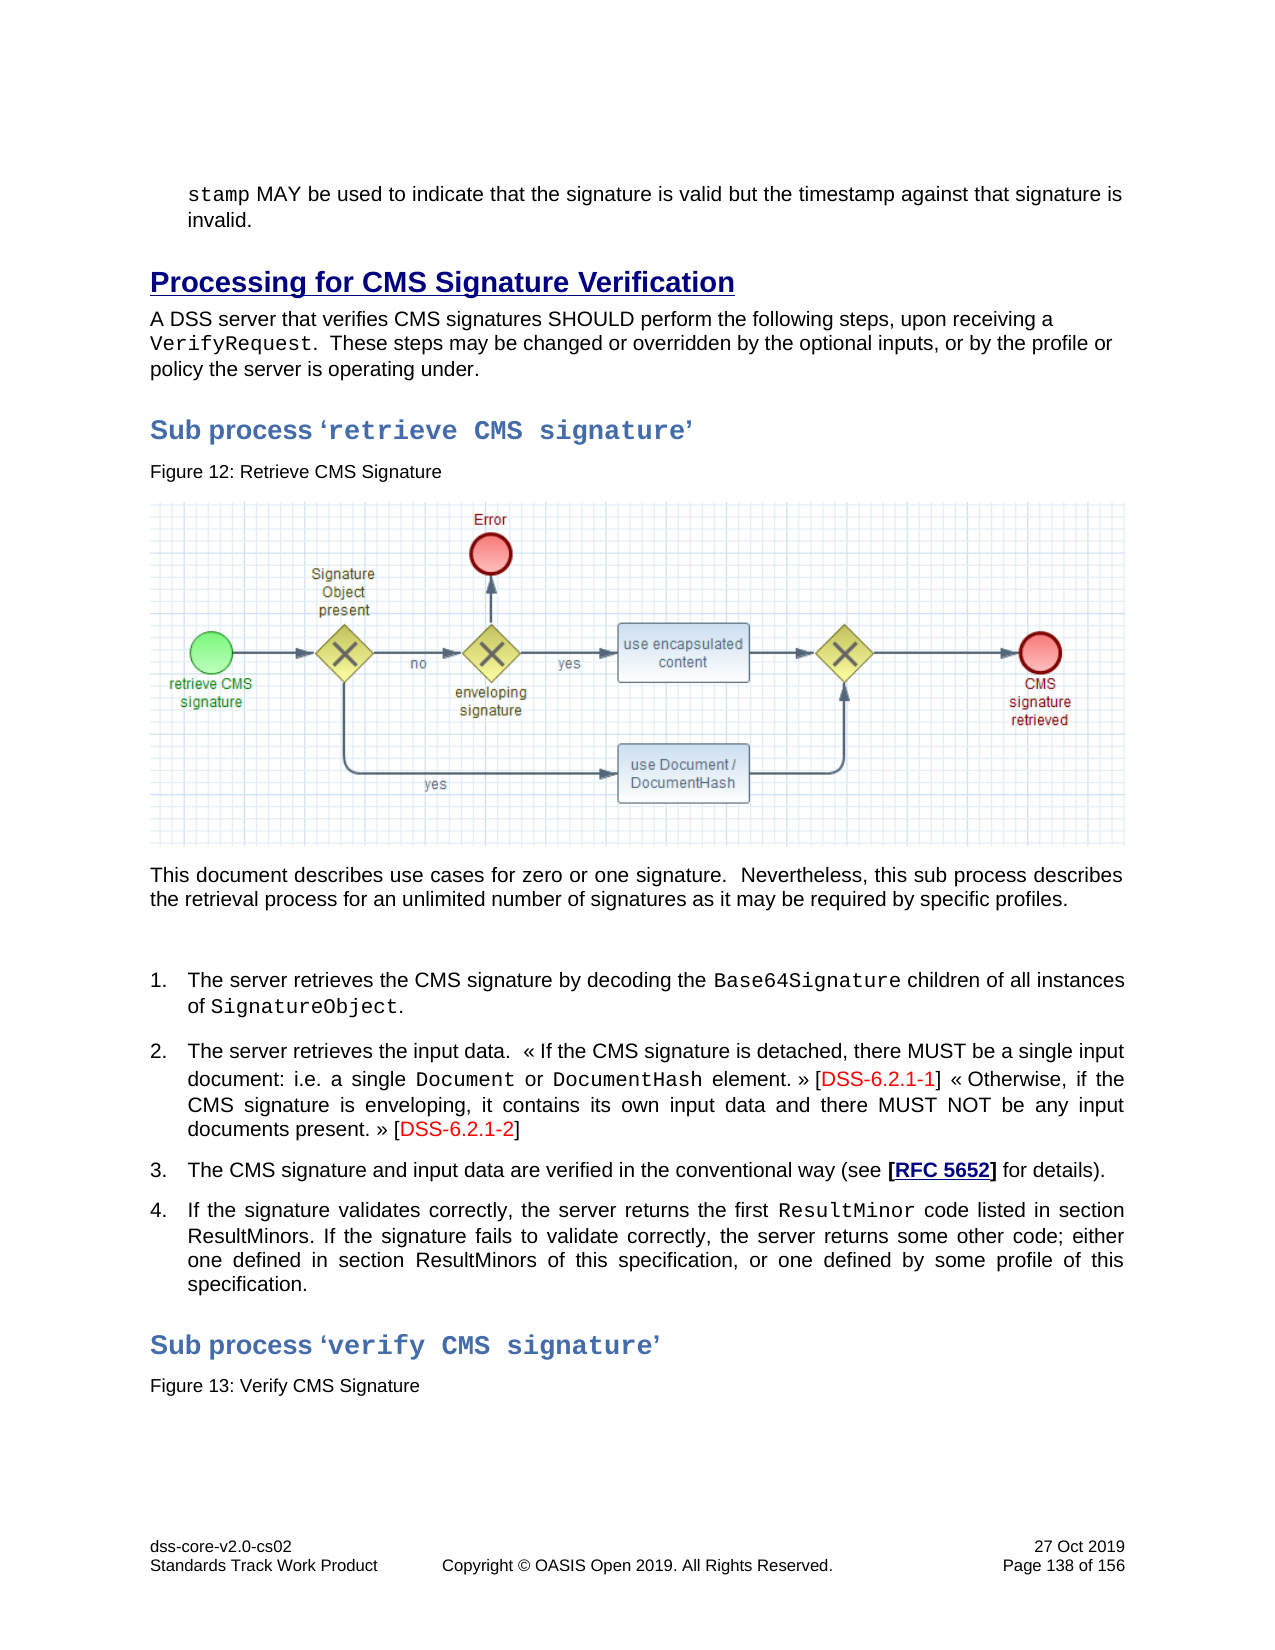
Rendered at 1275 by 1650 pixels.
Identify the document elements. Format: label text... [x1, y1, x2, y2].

text A DSS server that verifies CMS signatures SHOULD perform the following steps, upon receiving a VerifyRequest. These steps may be changed or overridden by the optional inputs, or by the profile or policy the server is operating under. [150, 307, 1125, 381]
subtitle Processing for CMS Signature Verification [150, 265, 1125, 299]
text Figure 13: Verify CMS Signature [150, 1375, 1125, 1397]
subtitle Sub process ‘retrieve CMS signature’ [150, 414, 1125, 448]
text This document describes use cases for zero or one signature. Nevertheless, this sub process describes the retrieval process for an unlimited number of signatures as it may be required by specific profiles. [150, 862, 1125, 910]
text Figure 12: Retrieve CMS Signature [150, 460, 1125, 482]
list The server retrieves the CMS signature by decoding the Base64Signature children of all instances of SignatureObject. [150, 968, 1125, 1019]
list The server retrieves the input data. « If the CMS signature is detached, there MUST be a single input document: i.e. a single Document or DocumentHash element. » [DSS-6.2.1-1] « Otherwise, if the CMS signature is enveloping, it contains its own input data and there MUST NOT be any input documents present. » [DSS-6.2.1-2] [150, 1036, 1125, 1141]
list If the signature validates correctly, the server returns the first ResultMinor code listed in section 9.2. If the signature fails to validate correctly, the server returns some other code; either one defined in section 9.2 of this specification, or one defined by some profile of this specification. [150, 1198, 1125, 1296]
list The CMS signature and input data are verified in the conventional way (see [RFC 5652] for details). [150, 1158, 1125, 1182]
subtitle Sub process ‘verify CMS signature’ [150, 1329, 1125, 1363]
list stamp MAY be used to indicate that the signature is valid but the timestamp against that signature is invalid. [150, 182, 1125, 232]
